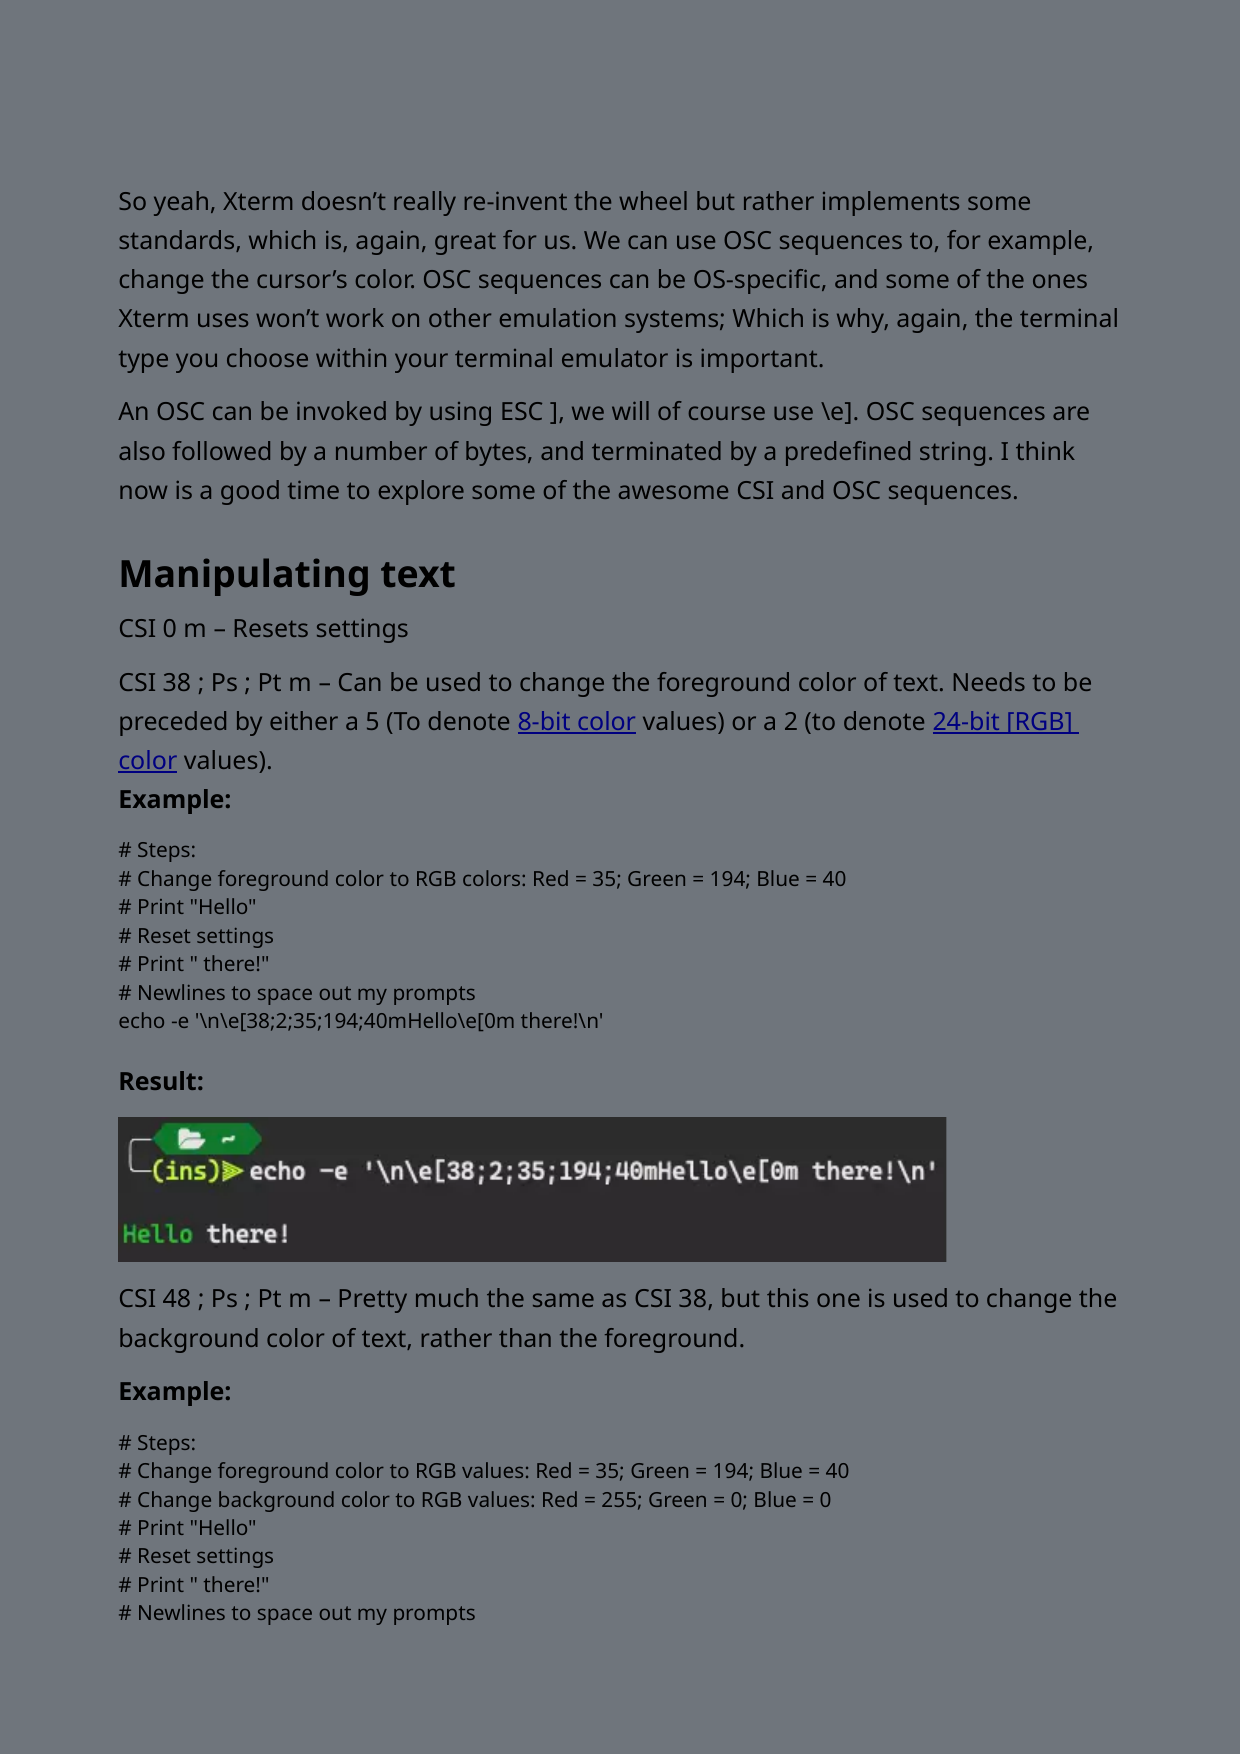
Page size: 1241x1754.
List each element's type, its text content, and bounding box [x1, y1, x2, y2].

text CSI 0 m – Resets settings [118, 610, 1122, 644]
text # Print " there!" [118, 949, 1122, 978]
text CSI 48 ; Ps ; Pt m – Pretty much the same as CSI 38, but this one is used to change the background color of text, rather than the foreground. [118, 1281, 1122, 1354]
text CSI 38 ; Ps ; Pt m – Can be used to change the foreground color of text. Needs to be preceded by either a 5 (To denote 8-bit color values) or a 2 (to denote 24-bit [RGB] color values). Example: [118, 664, 1122, 816]
text # Reset settings [118, 1542, 1122, 1570]
subtitle Manipulating text [118, 547, 1122, 598]
text # Print "Hello" [118, 1513, 1122, 1542]
text # Newlines to space out my prompts [118, 1598, 1122, 1627]
text # Steps: [118, 1428, 1122, 1456]
text # Print "Hello" [118, 892, 1122, 921]
text Example: [118, 1374, 1122, 1408]
text An OSC can be invoked by using ESC ], we will of course use \e]. OSC sequences are also followed by a number of bytes, and terminated by a predefined string. I think now is a good time to explore some of the awesome CSI and OSC sequences. [118, 394, 1122, 506]
text # Newlines to space out my prompts [118, 978, 1122, 1006]
picture [118, 1117, 947, 1262]
text # Reset settings [118, 921, 1122, 949]
text # Print " there!" [118, 1570, 1122, 1598]
text So yeah, Xterm doesn’t really re-invent the wheel but rather implements some standards, which is, again, great for us. We can use OSC sequences to, for example, change the cursor’s color. OSC sequences can be OS-specific, and some of the ones Xterm uses won’t work on other emulation systems; Which is why, again, the terminal type you choose within your terminal emulator is important. [118, 183, 1122, 374]
text echo -e '\n\e[38;2;35;194;40mHello\e[0m there!\n' [118, 1006, 1122, 1034]
text Result: [118, 1064, 1122, 1098]
text # Steps: [118, 835, 1122, 864]
text # Change background color to RGB values: Red = 255; Green = 0; Blue = 0 [118, 1485, 1122, 1513]
text # Change foreground color to RGB colors: Red = 35; Green = 194; Blue = 40 [118, 864, 1122, 892]
text # Change foreground color to RGB values: Red = 35; Green = 194; Blue = 40 [118, 1456, 1122, 1485]
